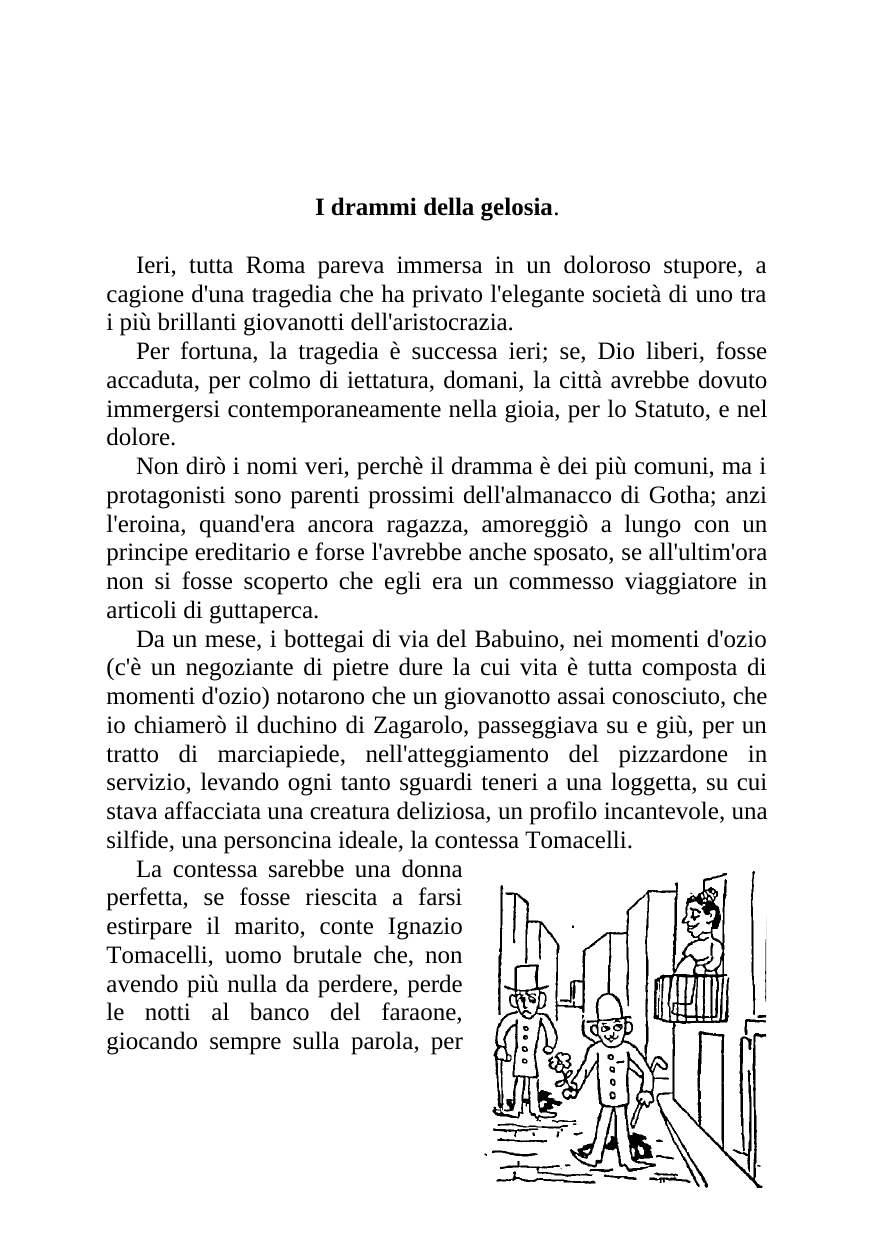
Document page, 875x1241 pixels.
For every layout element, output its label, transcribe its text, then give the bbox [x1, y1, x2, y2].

text Da un mese, i bottegai di via del Babuino, nei momenti d'ozio (c'è un negoziante di pietre dure la cui vita è tutta composta di momenti d'ozio) notarono che un giovanotto assai conosciuto, che io chiamerò il duchino di Zagarolo, passeggiava su e giù, per un tratto di marciapiede, nell'atteggiamento del pizzardone in servizio, levando ogni tanto sguardi teneri a una loggetta, su cui stava affacciata una creatura deliziosa, un profilo incantevole, una silfide, una personcina ideale, la contessa Tomacelli. [106, 624, 768, 854]
text Per fortuna, la tragedia è successa ieri; se, Dio liberi, fosse accaduta, per colmo di iettatura, domani, la città avrebbe dovuto immergersi contemporaneamente nella gioia, per lo Statuto, e nel dolore. [106, 336, 768, 451]
text La contessa sarebbe una donna perfetta, se fosse riescita a farsi estirpare il marito, conte Ignazio Tomacelli, uomo brutale che, non avendo più nulla da perdere, perde le notti al banco del faraone, giocando sempre sulla parola, per [106, 854, 768, 1196]
text Ieri, tutta Roma pareva immersa in un doloroso stupore, a cagione d'una tragedia che ha privato l'elegante società di uno tra i più brillanti giovanotti dell'aristocrazia. [106, 250, 768, 336]
text I drammi della gelosia. [106, 192, 768, 221]
picture [483, 855, 767, 1195]
text Non dirò i nomi veri, perchè il dramma è dei più comuni, ma i protagonisti sono parenti prossimi dell'almanacco di Gotha; anzi l'eroina, quand'era ancora ragazza, amoreggiò a lungo con un principe ereditario e forse l'avrebbe anche sposato, se all'ultim'ora non si fosse scoperto che egli era un commesso viaggiatore in articoli di guttaperca. [106, 451, 768, 624]
